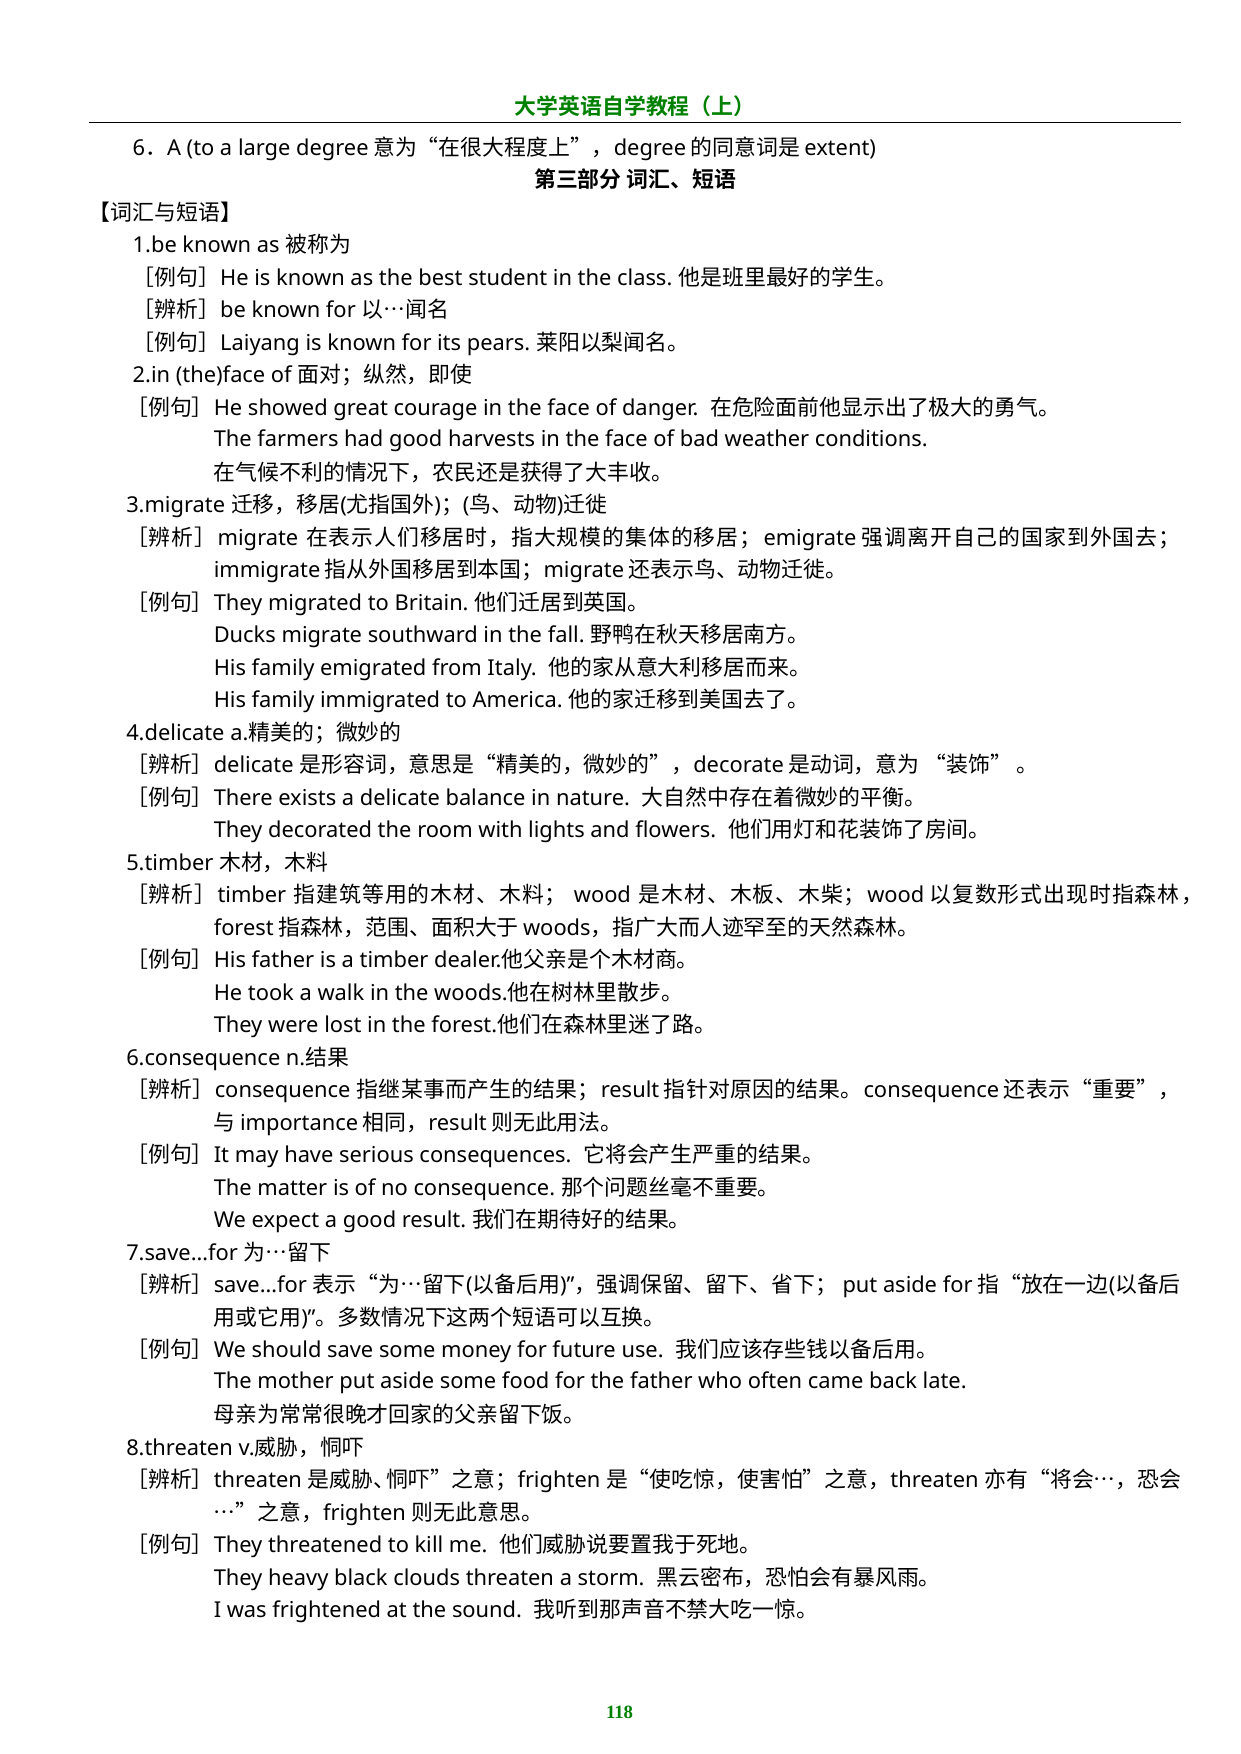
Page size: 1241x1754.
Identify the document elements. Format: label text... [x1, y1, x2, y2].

text 6．A (to a large degree意为“在很大程度上”，degree的同意词是extent) [89, 129, 1181, 162]
text ［例句］There exists a delicate balance in nature. 大自然中存在着微妙的平衡。 They decorated the room with lights and flowers. 他们用灯和花装饰了房间。 [126, 779, 1181, 844]
text 1.be known as 被称为 [89, 227, 1181, 259]
text ［例句］We should save some money for future use. 我们应该存些钱以备后用。 The mother put aside some food for the father who often came back late. 母亲为常常很晚才回家的父亲留下饭。 [126, 1332, 1181, 1429]
text 【词汇与短语】 [89, 194, 1181, 227]
text 2.in (the)face of 面对；纵然，即使 [89, 357, 1181, 389]
text 第三部分 词汇、短语 [89, 162, 1181, 194]
text 3.migrate 迁移，移居(尤指国外)；(鸟、动物)迁徙 [126, 487, 1181, 519]
text 8.threaten v.威胁，恫吓 [126, 1429, 1181, 1462]
text 4.delicate a.精美的；微妙的 [126, 714, 1181, 747]
text ［例句］His father is a timber dealer.他父亲是个木材商。 He took a walk in the woods.他在树林里散步。 They were lost in the forest.他们在森林里迷了路。 [126, 942, 1181, 1039]
text ［辨析］delicate 是形容词，意思是“精美的，微妙的”，decorate是动词，意为 “装饰” 。 [126, 747, 1181, 779]
text ［辨析］consequence 指继某事而产生的结果；result指针对原因的结果。consequence还表示“重要”，与importance相同，result则无此用法。 [126, 1072, 1181, 1137]
text ［例句］They migrated to Britain. 他们迁居到英国。 Ducks migrate southward in the fall. 野鸭在秋天移居南方。 His family emigrated from Italy. 他的家从意大利移居而来。 His family immigrated to America. 他的家迁移到美国去了。 [126, 584, 1181, 714]
text ［例句］He is known as the best student in the class. 他是班里最好的学生。 [89, 259, 1181, 292]
text 5.timber 木材，木料 [126, 844, 1181, 877]
text 6.consequence n.结果 [126, 1039, 1181, 1072]
text ［辨析］timber 指建筑等用的木材、木料； wood 是木材、木板、木柴；wood以复数形式出现时指森林，forest指森林，范围、面积大于woods，指广大而人迹罕至的天然森林。 [126, 877, 1181, 942]
text ［例句］Laiyang is known for its pears. 莱阳以梨闻名。 [89, 324, 1181, 357]
text ［例句］It may have serious consequences. 它将会产生严重的结果。 The matter is of no consequence. 那个问题丝毫不重要。 We expect a good result. 我们在期待好的结果。 [126, 1137, 1181, 1234]
text 7.save…for 为…留下 [126, 1234, 1181, 1267]
text ［辨析］be known for 以…闻名 [89, 292, 1181, 324]
text ［例句］They threatened to kill me. 他们威胁说要置我于死地。 They heavy black clouds threaten a storm. 黑云密布，恐怕会有暴风雨。 I was frightened at the sound. 我听到那声音不禁大吃一惊。 [126, 1527, 1181, 1624]
text ［辨析］threaten 是威胁、恫吓”之意；frighten 是“使吃惊，使害怕”之意，threaten 亦有“将会…，恐会…”之意，frighten 则无此意思。 [126, 1462, 1181, 1527]
text ［辨析］save…for 表示“为…留下(以备后用)”，强调保留、留下、省下； put aside for指“放在一边(以备后用或它用)”。多数情况下这两个短语可以互换。 [126, 1267, 1181, 1332]
text ［例句］He showed great courage in the face of danger. 在危险面前他显示出了极大的勇气。 The farmers had good harvests in the face of bad weather conditions. 在气候不利的情况下，农民还是获得了大丰收。 [126, 389, 1181, 487]
text ［辨析］migrate 在表示人们移居时，指大规模的集体的移居；emigrate强调离开自己的国家到外国去；immigrate指从外国移居到本国；migrate还表示鸟、动物迁徙。 [126, 519, 1181, 584]
